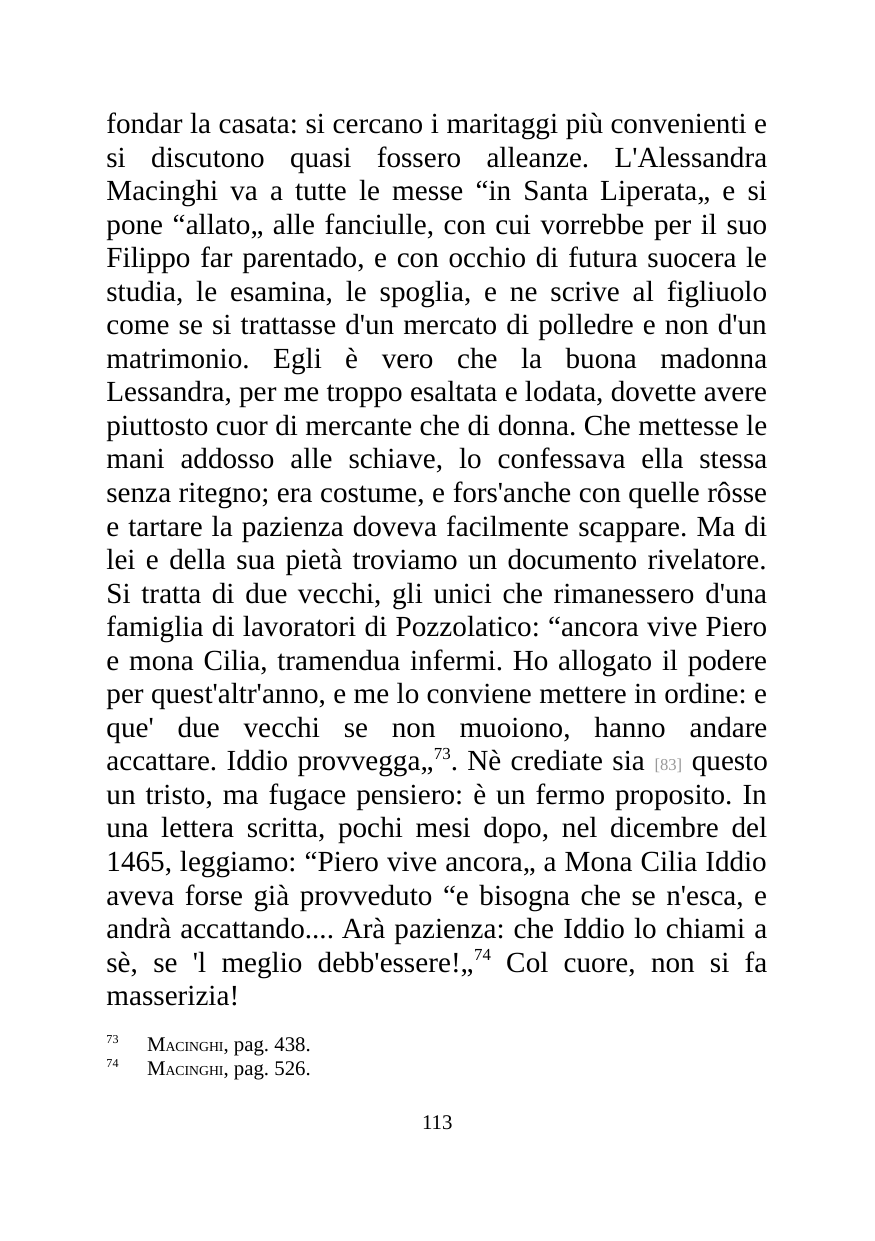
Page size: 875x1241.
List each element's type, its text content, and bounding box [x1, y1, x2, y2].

text Macinghi, pag. 438. [106, 1032, 768, 1056]
text Macinghi, pag. 526. [106, 1056, 768, 1080]
text fondar la casata: si cercano i maritaggi più convenienti e si discutono quasi fossero alleanze. L'Alessandra Macinghi va a tutte le messe “in Santa Liperata„ e si pone “allato„ alle fanciulle, con cui vorrebbe per il suo Filippo far parentado, e con occhio di futura suocera le studia, le esamina, le spoglia, e ne scrive al figliuolo come se si trattasse d'un mercato di polledre e non d'un matrimonio. Egli è vero che la buona madonna Lessandra, per me troppo esaltata e lodata, dovette avere piuttosto cuor di mercante che di donna. Che mettesse le mani addosso alle schiave, lo confessava ella stessa senza ritegno; era costume, e fors'anche con quelle rôsse e tartare la pazienza doveva facilmente scappare. Ma di lei e della sua pietà troviamo un documento rivelatore. Si tratta di due vecchi, gli unici che rimanessero d'una famiglia di lavoratori di Pozzolatico: “ancora vive Piero e mona Cilia, tramendua infermi. Ho allogato il podere per quest'altr'anno, e me lo conviene mettere in ordine: e que' due vecchi se non muoiono, hanno andare accattare. Iddio provvegga„. Nè crediate sia [83] questo un tristo, ma fugace pensiero: è un fermo proposito. In una lettera scritta, pochi mesi dopo, nel dicembre del 1465, leggiamo: “Piero vive ancora„ a Mona Cilia Iddio aveva forse già provveduto “e bisogna che se n'esca, e andrà accattando.... Arà pazienza: che Iddio lo chiami a sè, se 'l meglio debb'essere!„ Col cuore, non si fa masserizia! [106, 106, 768, 1012]
